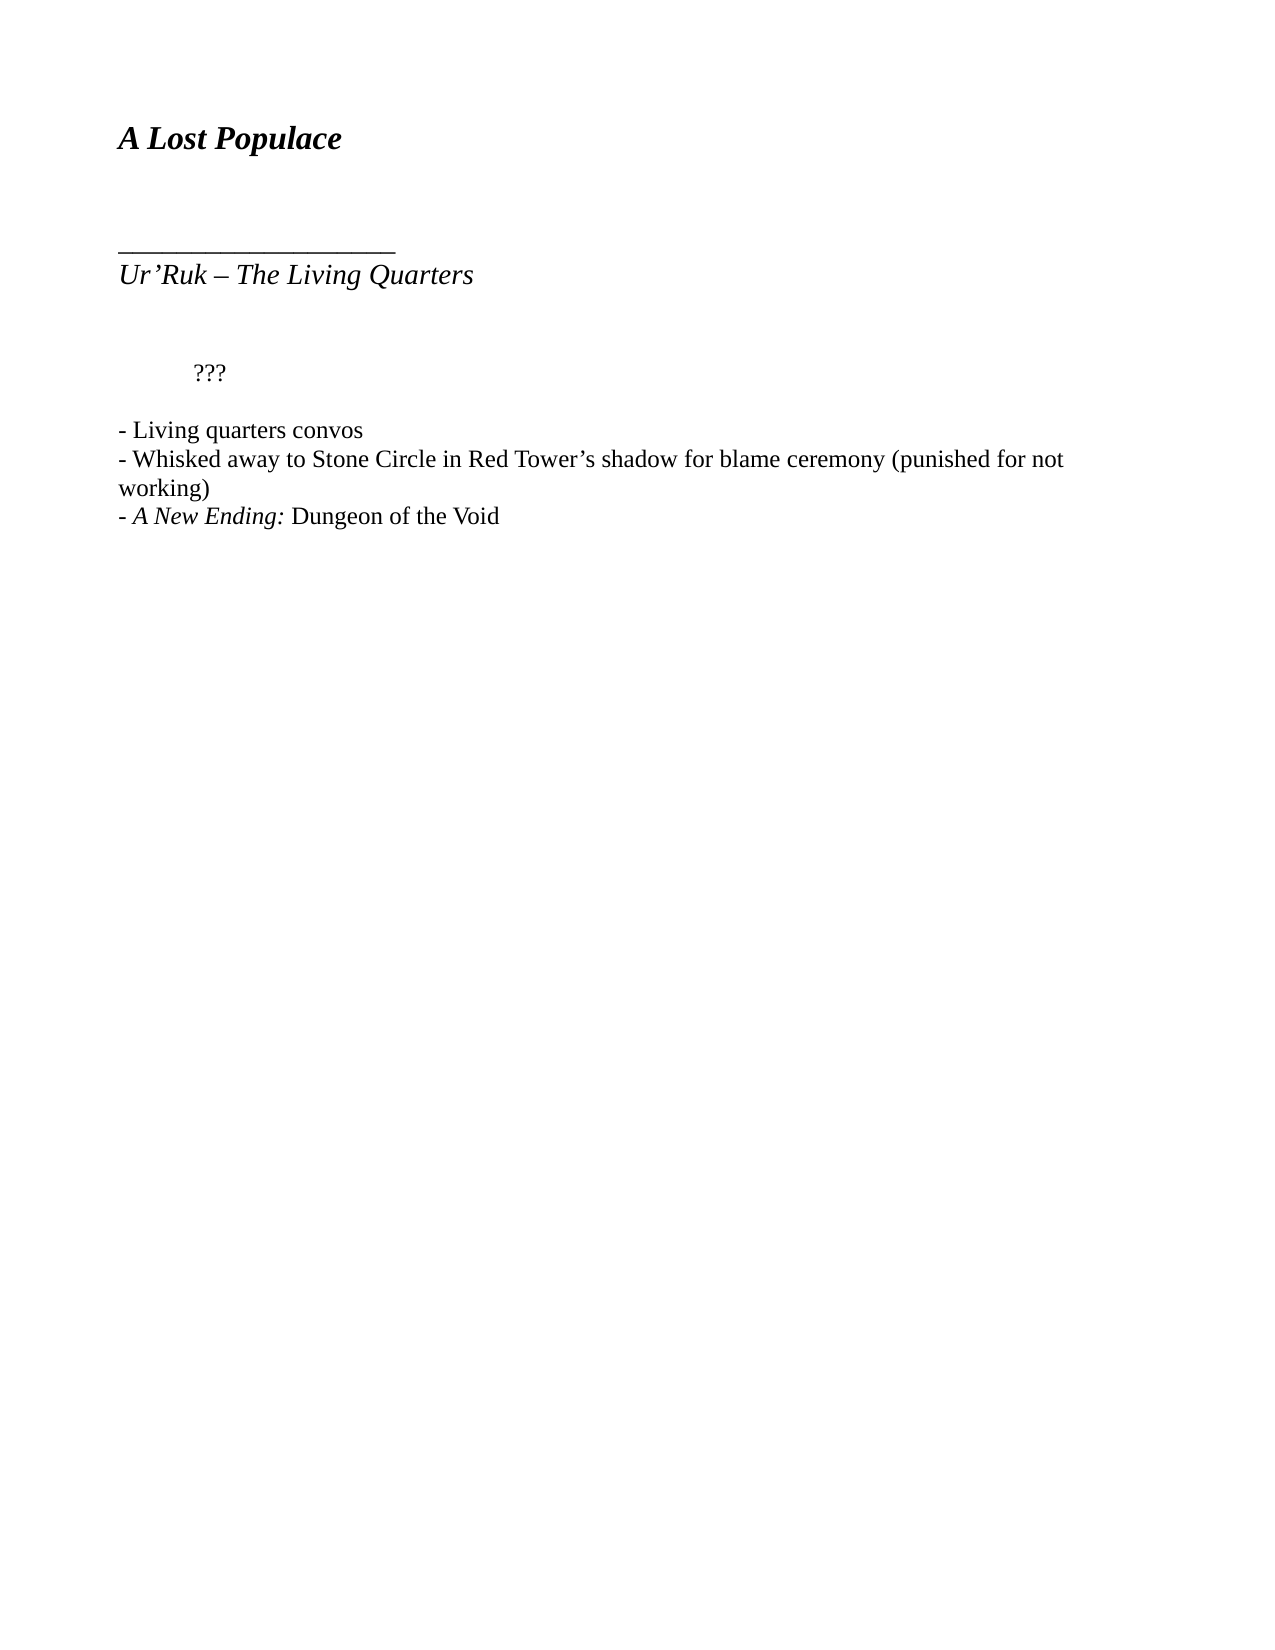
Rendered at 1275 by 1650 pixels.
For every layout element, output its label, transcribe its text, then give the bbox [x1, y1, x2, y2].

text - Living quarters convos [118, 415, 1157, 444]
text - Whisked away to Stone Circle in Red Tower’s shadow for blame ceremony (punished for not working) [118, 444, 1157, 501]
text Ur’Ruk – The Living Quarters [118, 257, 1157, 291]
text ??? [118, 358, 1157, 386]
text - A New Ending: Dungeon of the Void [118, 501, 1157, 530]
text ___________________ [118, 223, 1157, 257]
text A Lost Populace [118, 118, 1157, 156]
